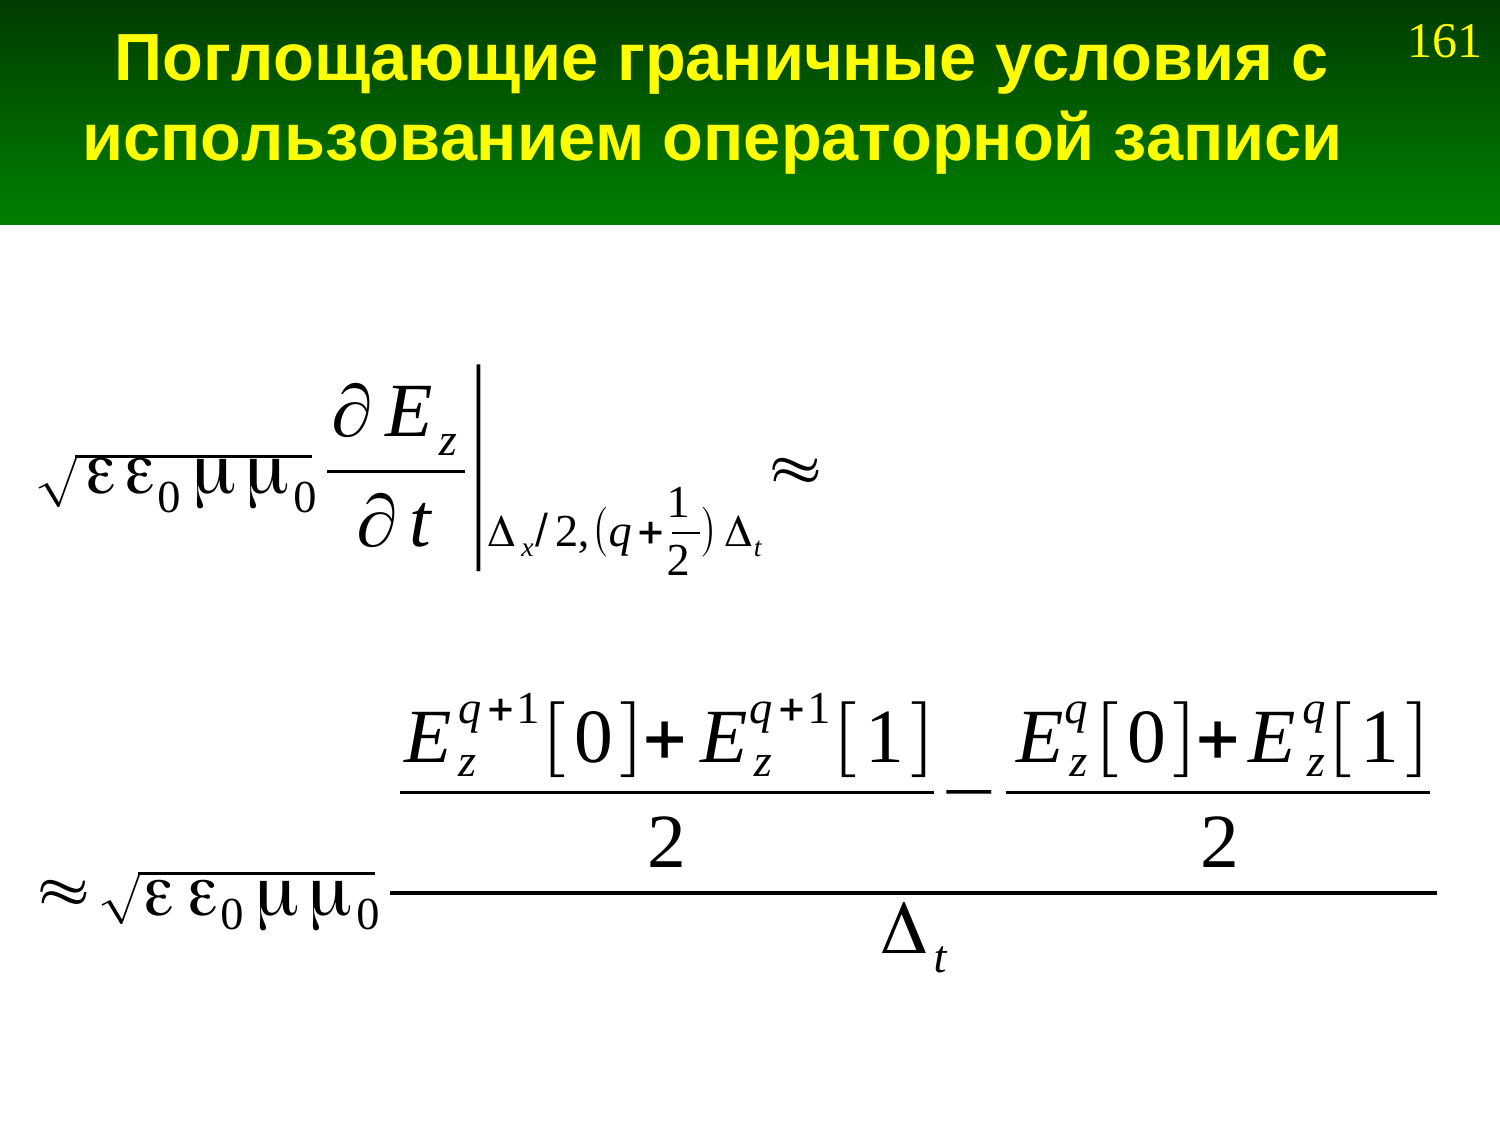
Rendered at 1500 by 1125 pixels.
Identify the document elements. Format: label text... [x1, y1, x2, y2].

title Поглощающие граничные условия с использованием операторной записи [27, 0, 1399, 222]
chart [11, 359, 1459, 981]
